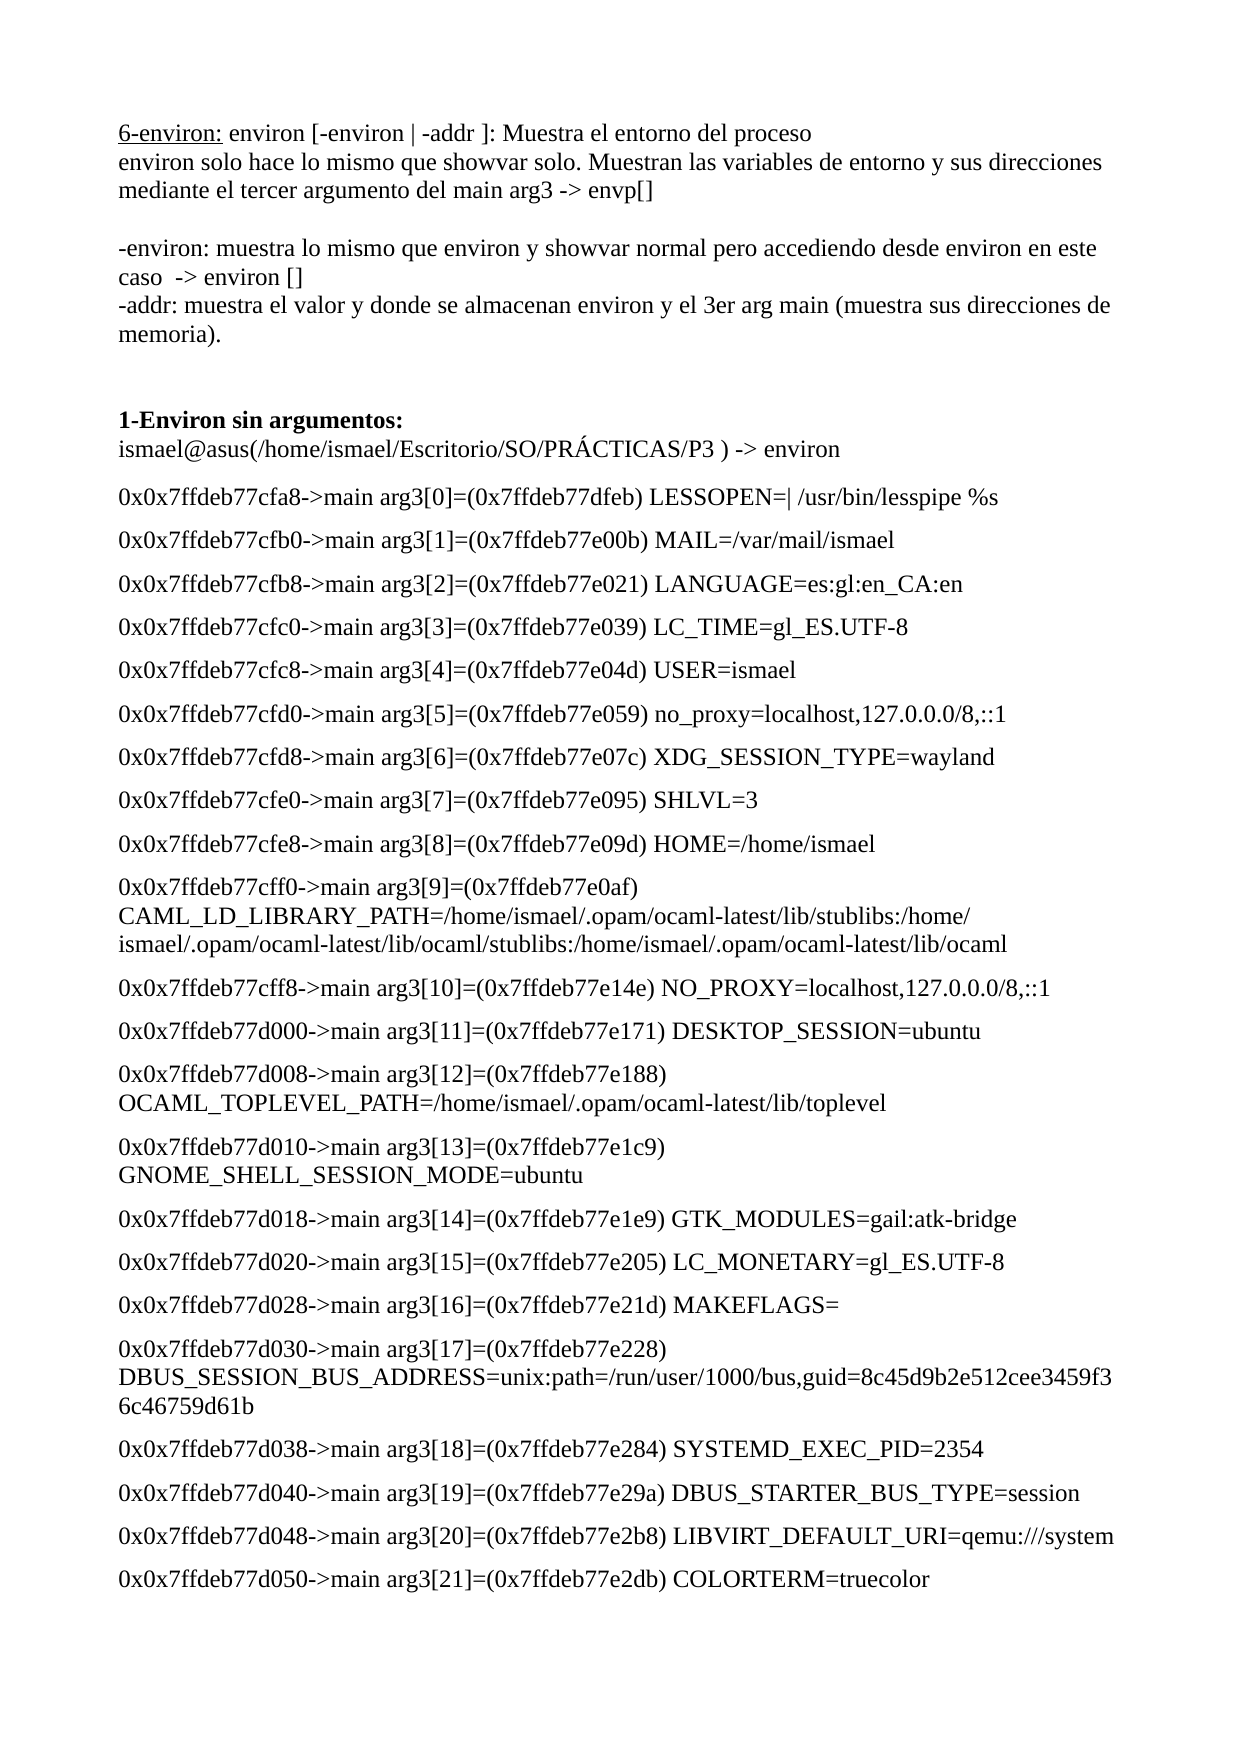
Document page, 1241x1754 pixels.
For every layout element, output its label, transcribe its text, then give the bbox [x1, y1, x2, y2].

text 1-Environ sin argumentos: [118, 406, 1122, 434]
text 0x0x7ffdeb77cfb8->main arg3[2]=(0x7ffdeb77e021) LANGUAGE=es:gl:en_CA:en [118, 569, 1122, 597]
text -environ: muestra lo mismo que environ y showvar normal pero accediendo desde environ en este caso -> environ [] [118, 233, 1122, 291]
text 0x0x7ffdeb77cfa8->main arg3[0]=(0x7ffdeb77dfeb) LESSOPEN=| /usr/bin/lesspipe %s [118, 482, 1122, 511]
text 0x0x7ffdeb77d018->main arg3[14]=(0x7ffdeb77e1e9) GTK_MODULES=gail:atk-bridge [118, 1204, 1122, 1232]
text 0x0x7ffdeb77d008->main arg3[12]=(0x7ffdeb77e188) OCAML_TOPLEVEL_PATH=/home/ismael/.opam/ocaml-latest/lib/toplevel [118, 1059, 1122, 1117]
text 0x0x7ffdeb77d030->main arg3[17]=(0x7ffdeb77e228) DBUS_SESSION_BUS_ADDRESS=unix:path=/run/user/1000/bus,guid=8c45d9b2e512cee3459f36c46759d61b [118, 1334, 1122, 1420]
text 0x0x7ffdeb77cfd0->main arg3[5]=(0x7ffdeb77e059) no_proxy=localhost,127.0.0.0/8,::1 [118, 699, 1122, 727]
text 0x0x7ffdeb77d000->main arg3[11]=(0x7ffdeb77e171) DESKTOP_SESSION=ubuntu [118, 1016, 1122, 1045]
text 0x0x7ffdeb77d010->main arg3[13]=(0x7ffdeb77e1c9) GNOME_SHELL_SESSION_MODE=ubuntu [118, 1132, 1122, 1189]
text 0x0x7ffdeb77cfc0->main arg3[3]=(0x7ffdeb77e039) LC_TIME=gl_ES.UTF-8 [118, 612, 1122, 641]
text 0x0x7ffdeb77cfc8->main arg3[4]=(0x7ffdeb77e04d) USER=ismael [118, 655, 1122, 684]
text 0x0x7ffdeb77d020->main arg3[15]=(0x7ffdeb77e205) LC_MONETARY=gl_ES.UTF-8 [118, 1247, 1122, 1276]
text 0x0x7ffdeb77cff8->main arg3[10]=(0x7ffdeb77e14e) NO_PROXY=localhost,127.0.0.0/8,::1 [118, 973, 1122, 1002]
text -addr: muestra el valor y donde se almacenan environ y el 3er arg main (muestra sus direcciones de memoria). [118, 291, 1122, 348]
text 0x0x7ffdeb77cfb0->main arg3[1]=(0x7ffdeb77e00b) MAIL=/var/mail/ismael [118, 525, 1122, 554]
text 0x0x7ffdeb77cff0->main arg3[9]=(0x7ffdeb77e0af) CAML_LD_LIBRARY_PATH=/home/ismael/.opam/ocaml-latest/lib/stublibs:/home/ismael/.opam/ocaml-latest/lib/ocaml/stublibs:/home/ismael/.opam/ocaml-latest/lib/ocaml [118, 872, 1122, 958]
text 0x0x7ffdeb77d050->main arg3[21]=(0x7ffdeb77e2db) COLORTERM=truecolor [118, 1564, 1122, 1593]
text 0x0x7ffdeb77d048->main arg3[20]=(0x7ffdeb77e2b8) LIBVIRT_DEFAULT_URI=qemu:///system [118, 1521, 1122, 1550]
text environ solo hace lo mismo que showvar solo. Muestran las variables de entorno y sus direcciones mediante el tercer argumento del main arg3 -> envp[] [118, 147, 1122, 204]
text 0x0x7ffdeb77d038->main arg3[18]=(0x7ffdeb77e284) SYSTEMD_EXEC_PID=2354 [118, 1434, 1122, 1463]
text 6-environ: environ [-environ | -addr ]: Muestra el entorno del proceso [118, 118, 1122, 147]
text 0x0x7ffdeb77d028->main arg3[16]=(0x7ffdeb77e21d) MAKEFLAGS= [118, 1290, 1122, 1319]
text 0x0x7ffdeb77cfe0->main arg3[7]=(0x7ffdeb77e095) SHLVL=3 [118, 785, 1122, 814]
text ismael@asus(/home/ismael/Escritorio/SO/PRÁCTICAS/P3 ) -> environ [118, 434, 1122, 463]
text 0x0x7ffdeb77cfd8->main arg3[6]=(0x7ffdeb77e07c) XDG_SESSION_TYPE=wayland [118, 742, 1122, 771]
text 0x0x7ffdeb77cfe8->main arg3[8]=(0x7ffdeb77e09d) HOME=/home/ismael [118, 829, 1122, 857]
text 0x0x7ffdeb77d040->main arg3[19]=(0x7ffdeb77e29a) DBUS_STARTER_BUS_TYPE=session [118, 1478, 1122, 1507]
